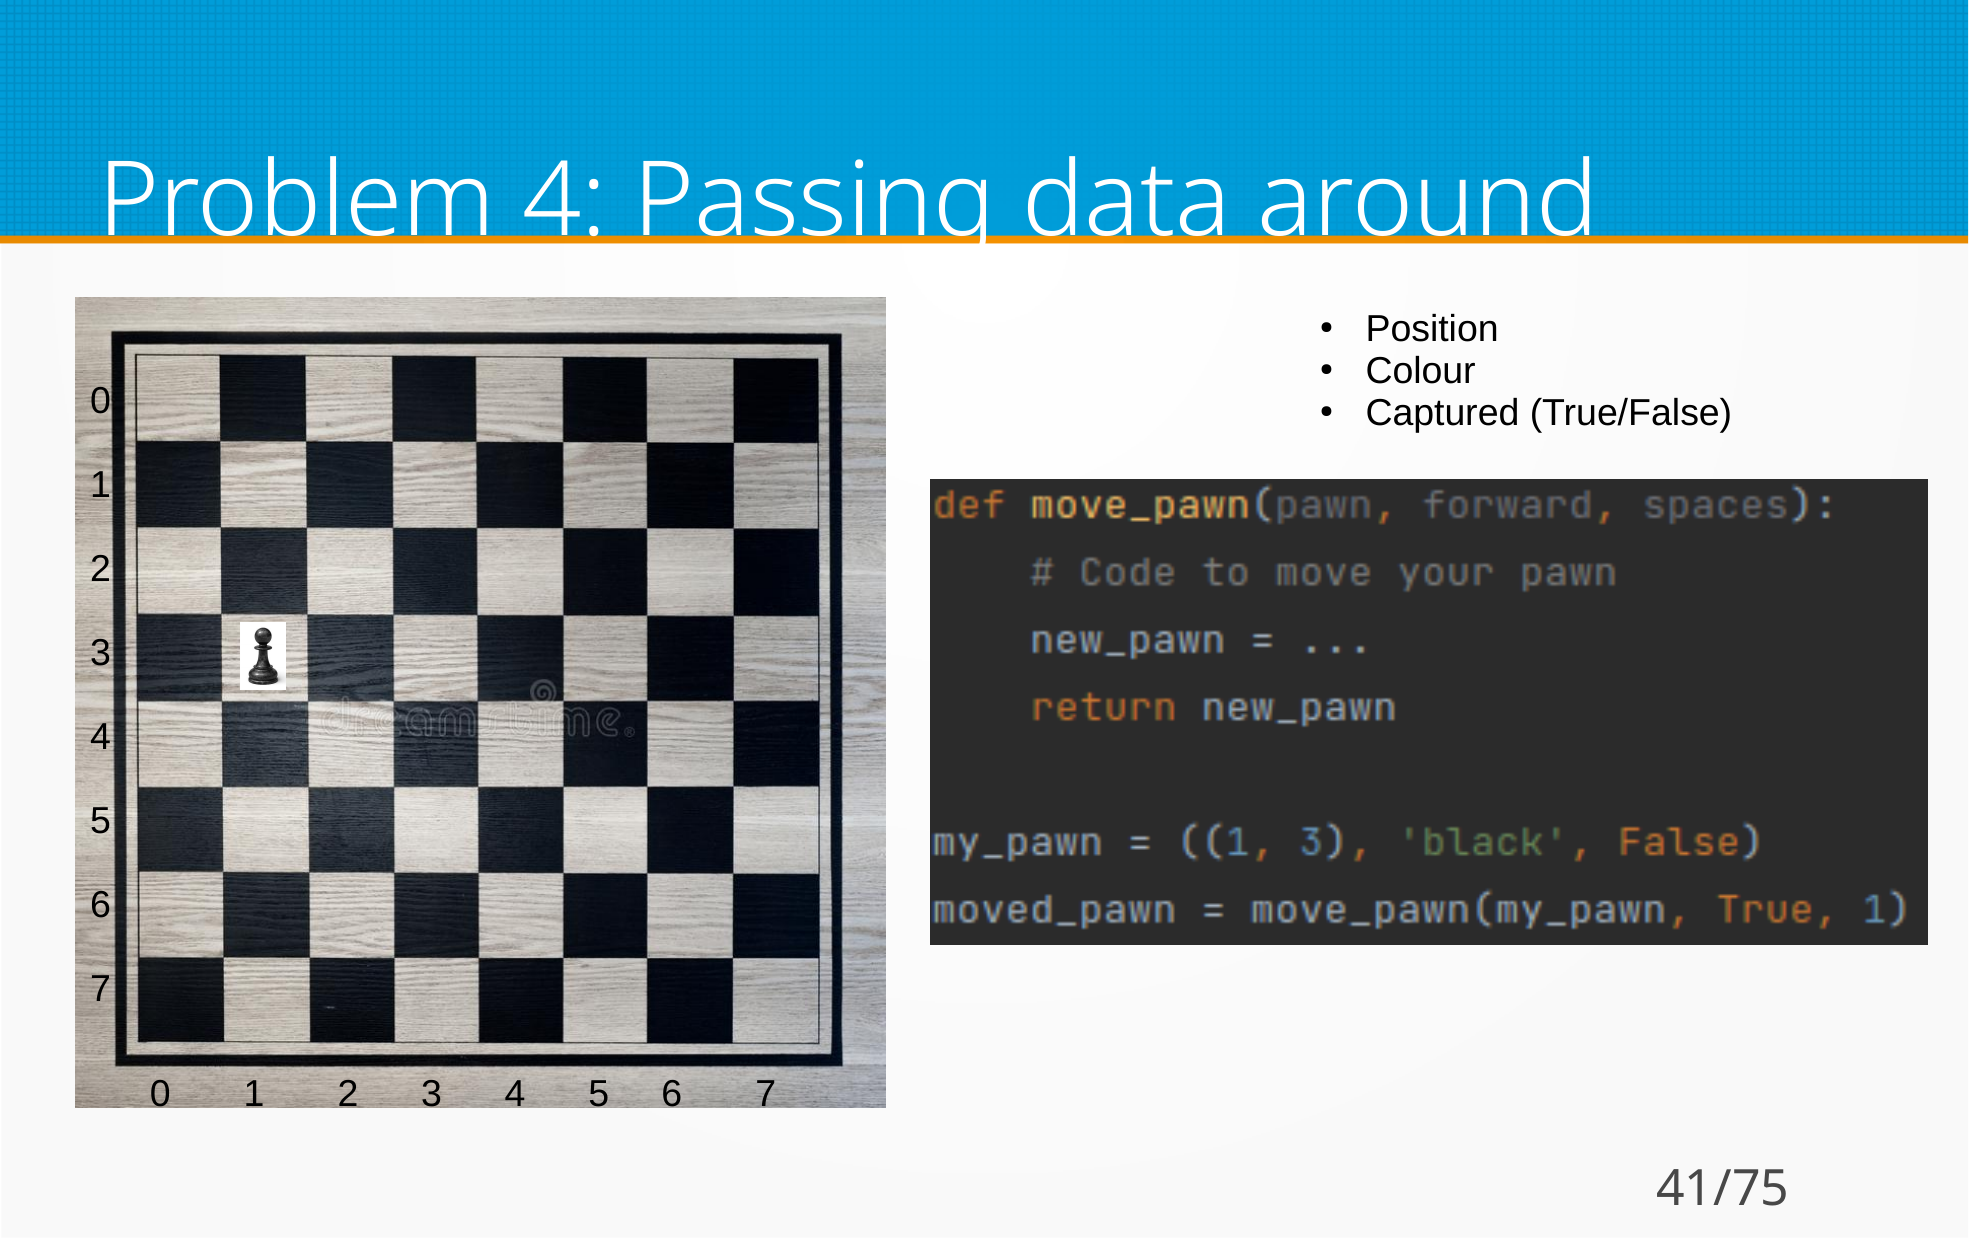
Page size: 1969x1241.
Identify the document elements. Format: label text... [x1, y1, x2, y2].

text_box Position Colour Captured (True/False) [1305, 300, 1831, 441]
text_box 0 1 2 3 4 5 6 7 [135, 1065, 811, 1122]
title Problem 4: Passing data around [98, 49, 1870, 257]
text_box 0 1 2 3 4 5 6 7 [75, 330, 121, 1017]
picture [0, 236, 1969, 1241]
